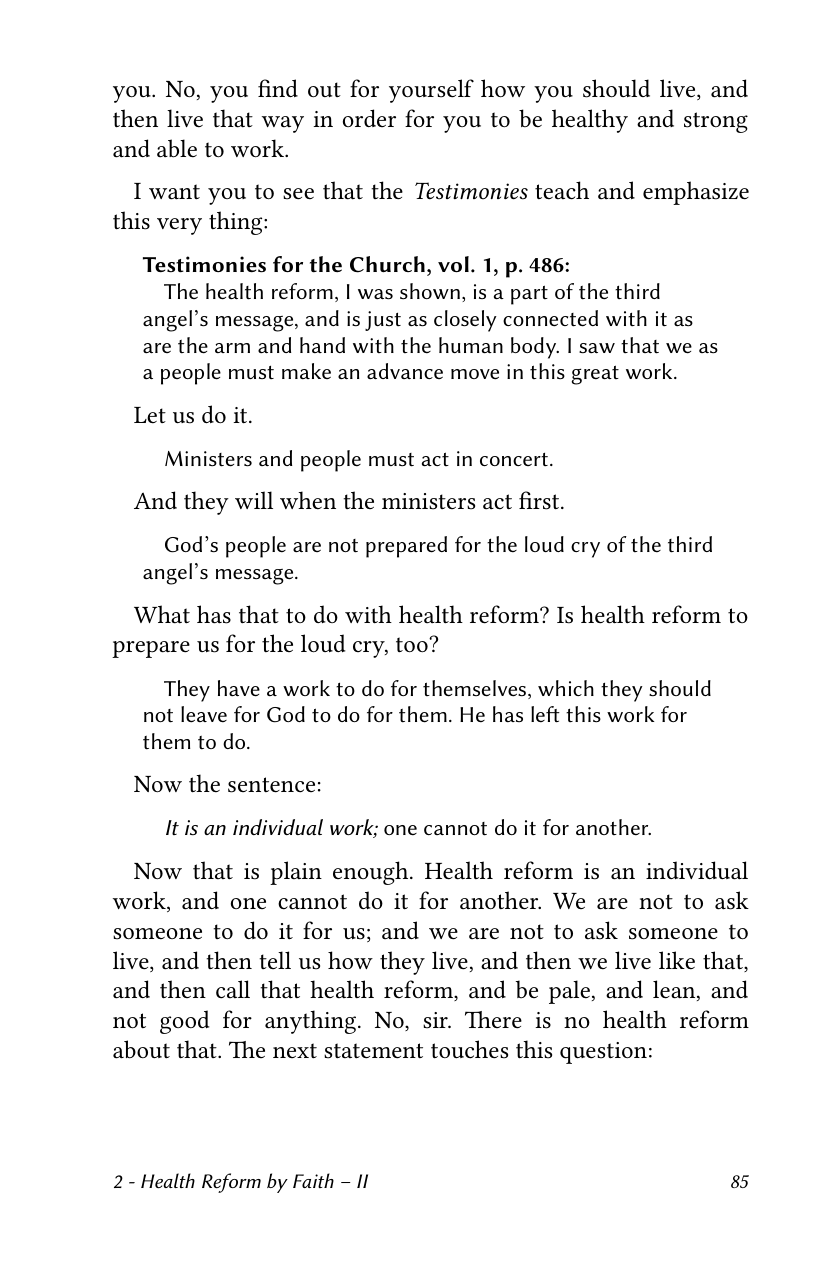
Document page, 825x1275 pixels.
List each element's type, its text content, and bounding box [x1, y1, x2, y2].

text They have a work to do for themselves, which they should not leave for God to do for them. He has left this work for them to do. [142, 675, 720, 755]
text The health reform, I was shown, is a part of the third angel’s message, and is just as closely connected with it as are the arm and hand with the human body. I saw that we as a people must make an advance move in this great work. [142, 279, 720, 385]
text Testimonies for the Church, vol. 1, p. 486: [142, 252, 750, 278]
text God’s people are not prepared for the loud cry of the third angel’s message. [142, 532, 720, 585]
text Now that is plain enough. Health reform is an individual work, and one cannot do it for another. We are not to ask someone to do it for us; and we are not to ask someone to live, and then tell us how they live, and then we live like that, and then call that health reform, and be pale, and lean, and not good for anything. No, sir. There is no health reform about that. The next statement touches this question: [112, 857, 750, 1065]
text Now the sentence: [112, 770, 750, 799]
text you. No, you find out for yourself how you should live, and then live that way in order for you to be healthy and strong and able to work. [112, 75, 750, 163]
text What has that to do with health reform? Is health reform to prepare us for the loud cry, too? [112, 601, 750, 659]
text It is an individual work; one cannot do it for another. [142, 815, 720, 841]
text Ministers and people must act in concert. [142, 446, 720, 472]
text Let us do it. [112, 401, 750, 429]
text I want you to see that the Testimonies teach and emphasize this very thing: [112, 177, 750, 235]
text And they will when the ministers act first. [112, 487, 750, 516]
